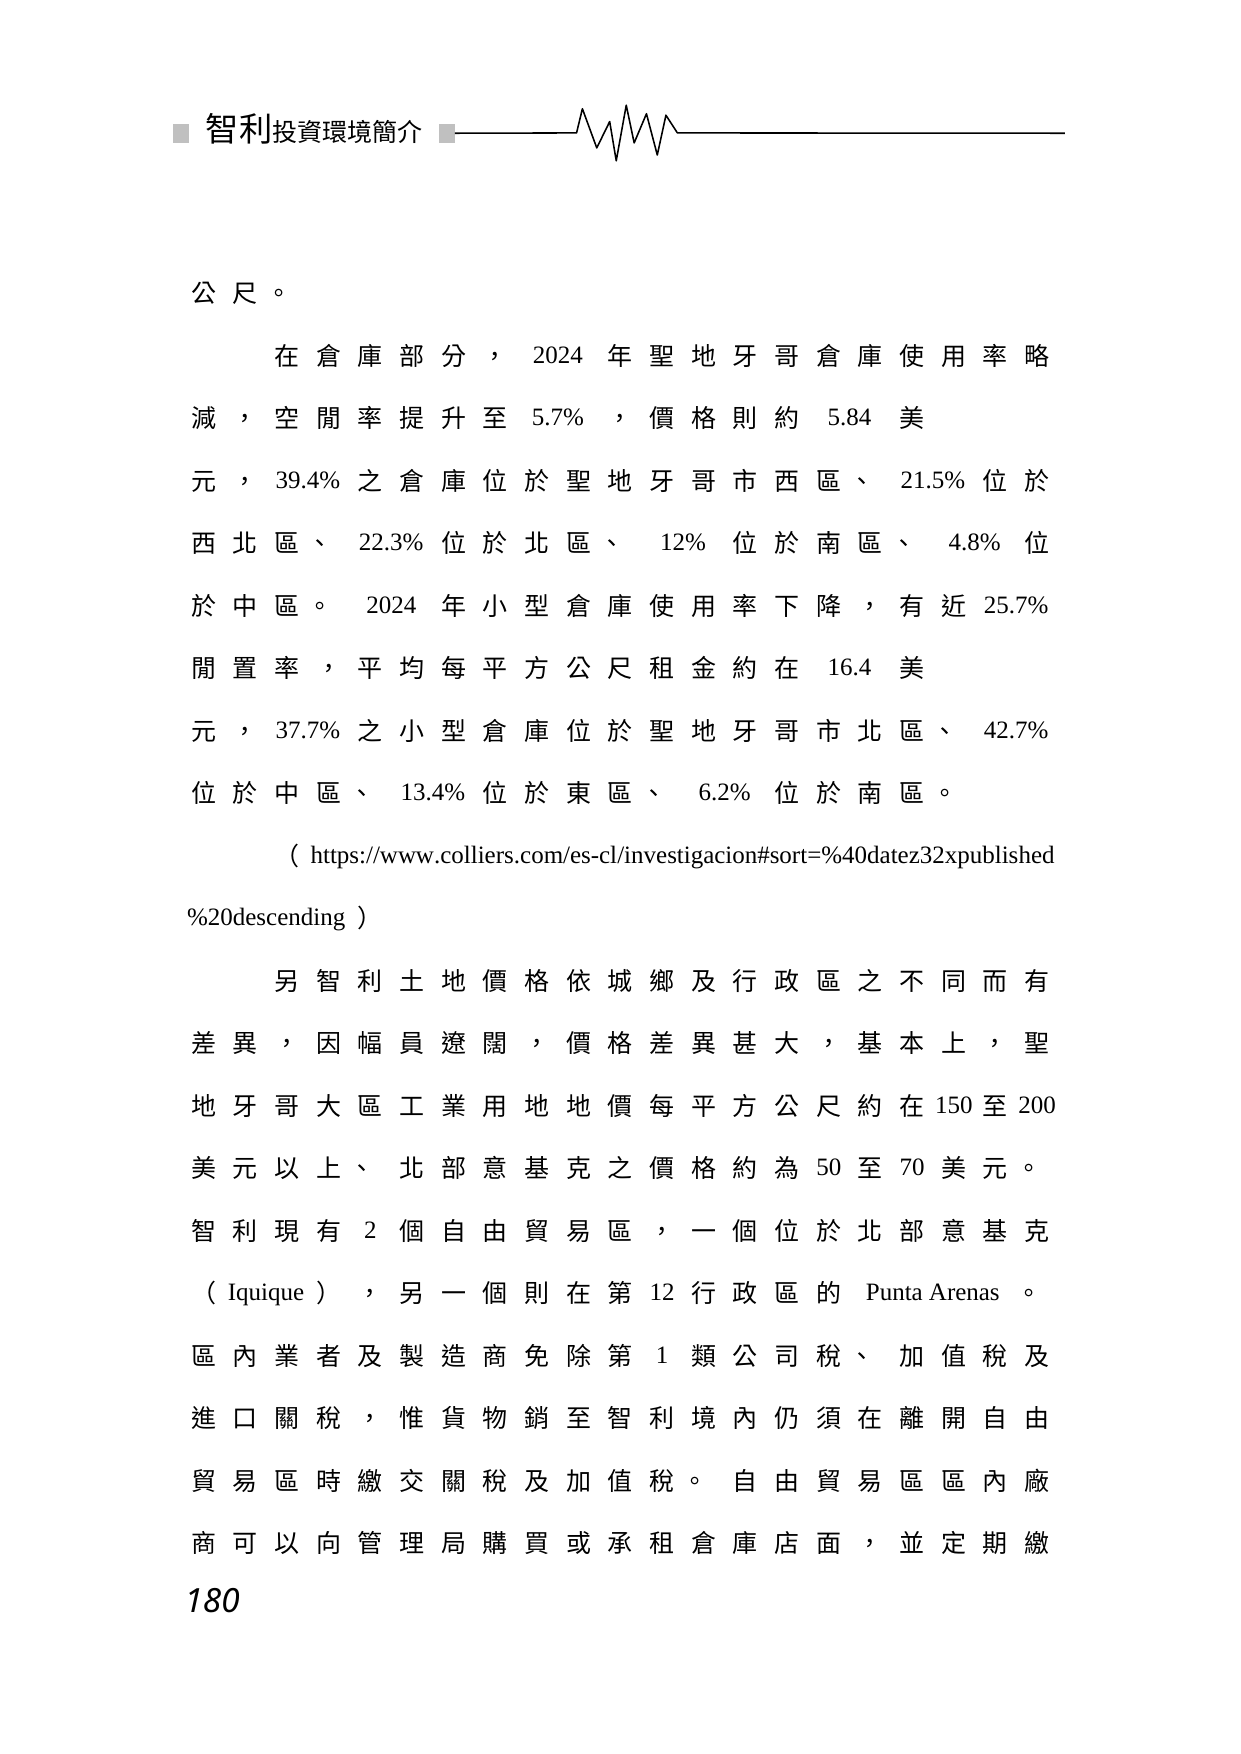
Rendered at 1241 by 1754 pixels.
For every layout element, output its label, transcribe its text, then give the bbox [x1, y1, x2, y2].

text 在倉庫部分，2024年聖地牙哥倉庫使用率略減，空閒率提升至5.7%，價格則約5.84美元，39.4%之倉庫位於聖地牙哥市西區、21.5%位於西北區、22.3%位於北區、12%位於南區、4.8%位於中區。2024年小型倉庫使用率下降，有近25.7%閒置率，平均每平方公尺租金約在16.4美元，37.7%之小型倉庫位於聖地牙哥市北區、42.7%位於中區、13.4%位於東區、6.2%位於南區。 [183, 313, 1058, 813]
text 另智利土地價格依城鄉及行政區之不同而有差異，因幅員遼闊，價格差異甚大，基本上，聖地牙哥大區工業用地地價每平方公尺約在150至200美元以上、北部意基克之價格約為50至70美元。智利現有2個自由貿易區，一個位於北部意基克（Iquique），另一個則在第12行政區的Punta Arenas。區內業者及製造商免除第1類公司稅、加值稅及進口關稅，惟貨物銷至智利境內仍須在離開自由貿易區時繳交關稅及加值稅。自由貿易區區內廠商可以向管理局購買或承租倉庫店面，並定期繳 [183, 938, 1058, 1563]
text 公尺。 [183, 250, 1058, 313]
text （https://www.colliers.com/es-cl/investigacion#sort=%40datez32xpublished%20descending） [183, 813, 1058, 938]
